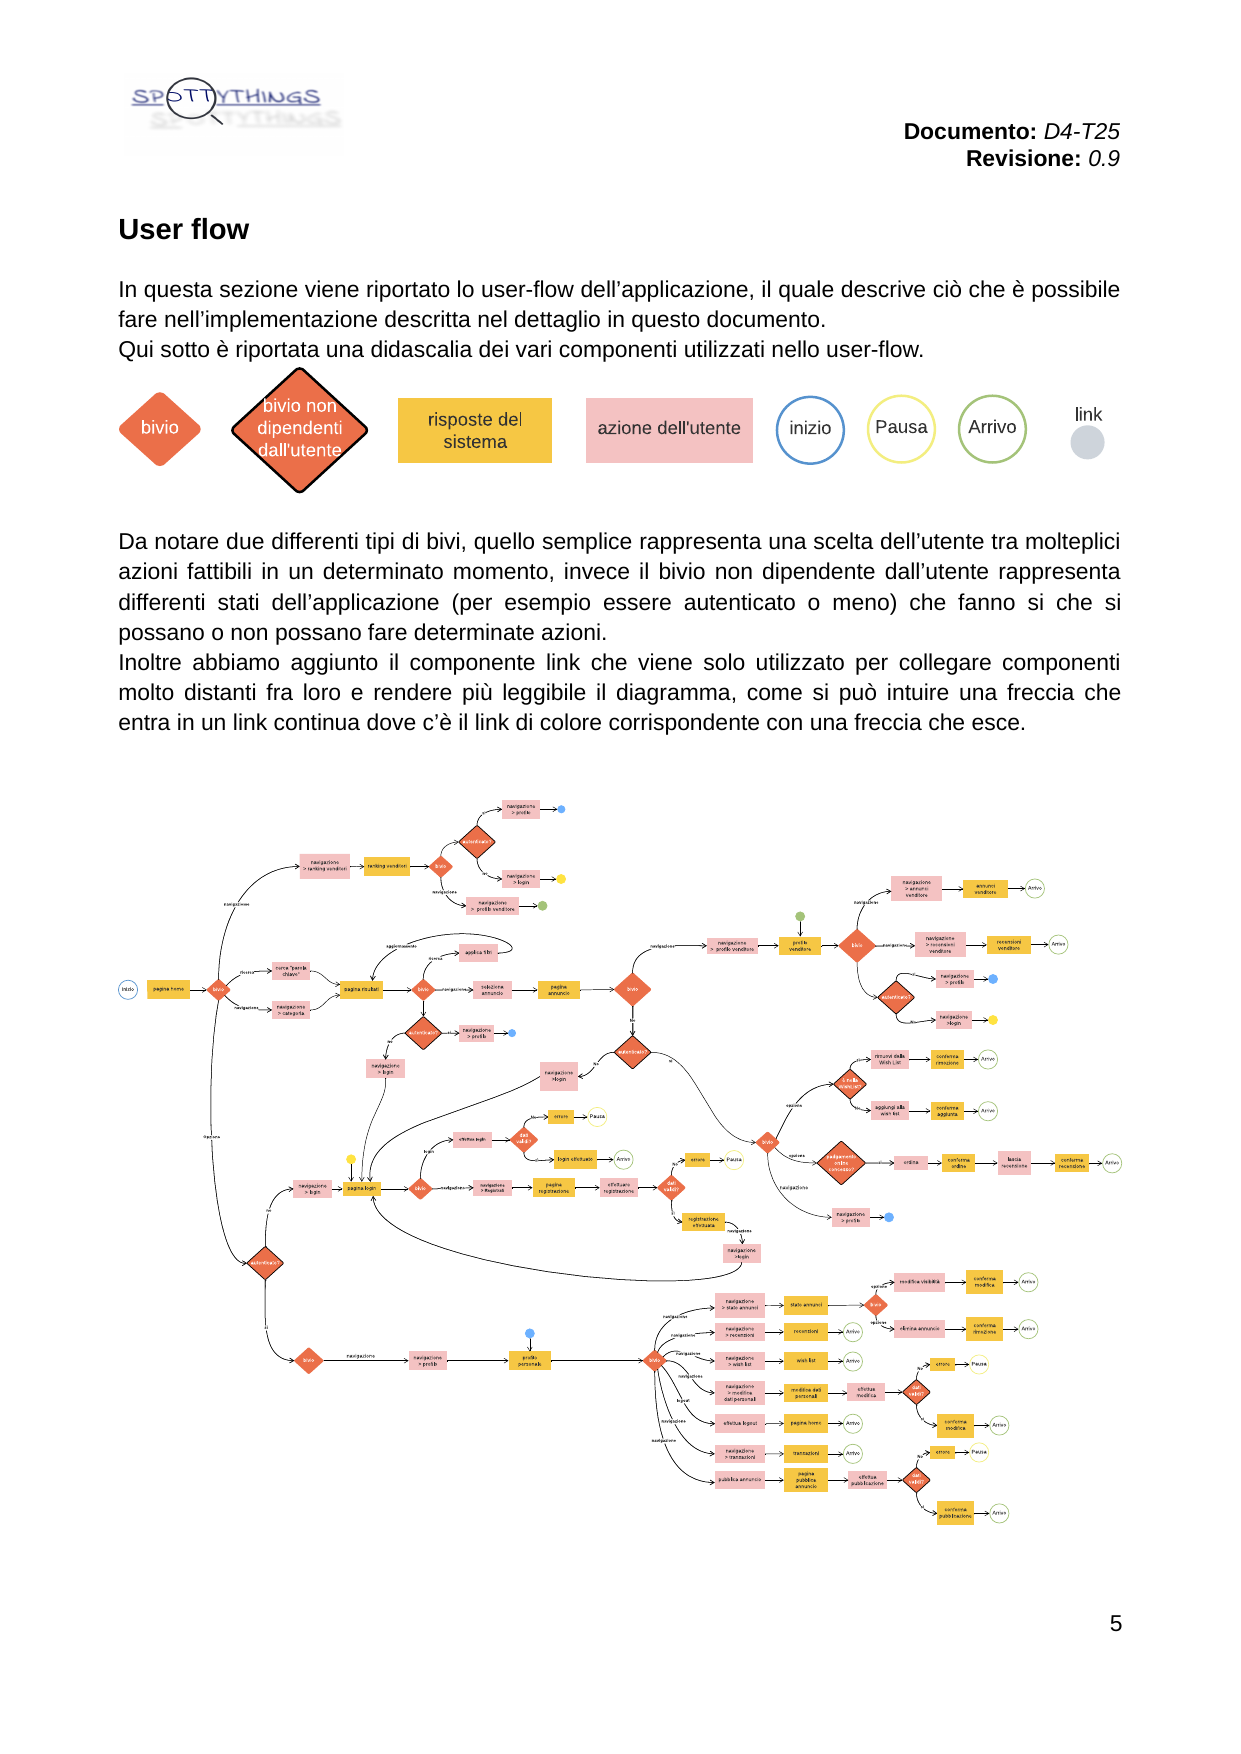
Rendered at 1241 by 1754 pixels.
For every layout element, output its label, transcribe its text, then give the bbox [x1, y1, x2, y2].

text Da notare due differenti tipi di bivi, quello semplice rappresenta una scelta dell’utente tra molteplici azioni fattibili in un determinato momento, invece il bivio non dipendente dall’utente rappresenta differenti stati dell’applicazione (per esempio essere autenticato o meno) che fanno si che si possano o non possano fare determinate azioni. [118, 528, 1122, 645]
text Qui sotto è riportata una didascalia dei vari componenti utilizzati nello user-flow. [118, 336, 1122, 363]
text Inoltre abbiamo aggiunto il componente link che viene solo utilizzato per collegare componenti molto distanti fra loro e rendere più leggibile il diagramma, come si può intuire una freccia che entra in un link continua dove c’è il link di colore corrispondente con una freccia che esce. [118, 649, 1122, 736]
subtitle User flow [118, 212, 1122, 246]
text In questa sezione viene riportato lo user-flow dell’applicazione, il quale descrive ciò che è possibile fare nell’implementazione descritta nel dettaglio in questo documento. [118, 276, 1122, 332]
picture [123, 73, 345, 156]
